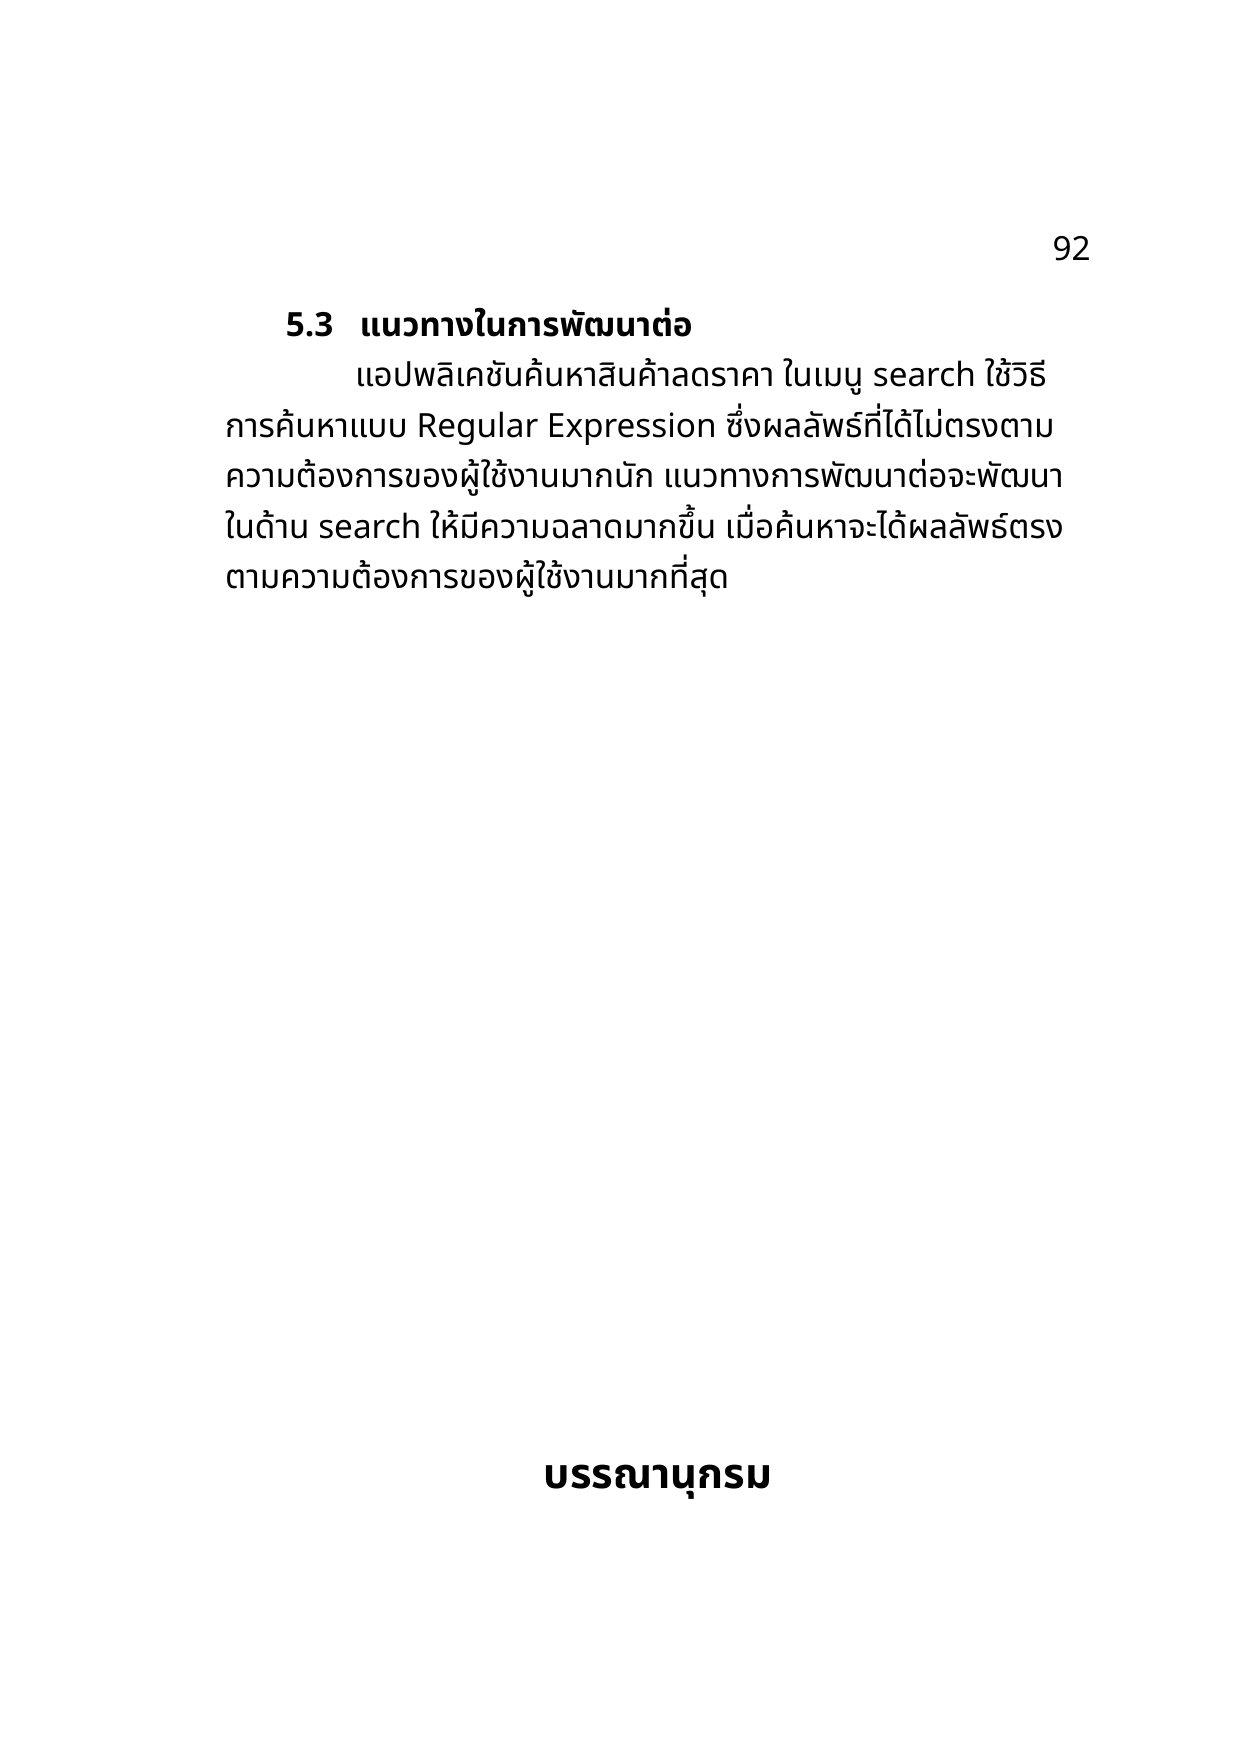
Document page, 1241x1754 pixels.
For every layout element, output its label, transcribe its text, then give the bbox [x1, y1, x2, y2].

text 5.3 แนวทางในการพัฒนาต่อ [225, 300, 1091, 351]
text บรรณานุกรม [225, 1444, 1091, 1507]
text แอปพลิเคชันค้นหาสินค้าลดราคา ในเมนู search ใช้วิธีการค้นหาแบบ Regular Expression ซึ่งผลลัพธ์ที่ได้ไม่ตรงตามความต้องการของผู้ใช้งานมากนัก แนวทางการพัฒนาต่อจะพัฒนาในด้าน search ให้มีความฉลาดมากขึ้น เมื่อค้นหาจะได้ผลลัพธ์ตรงตามความต้องการของผู้ใช้งานมากที่สุด [225, 351, 1091, 604]
